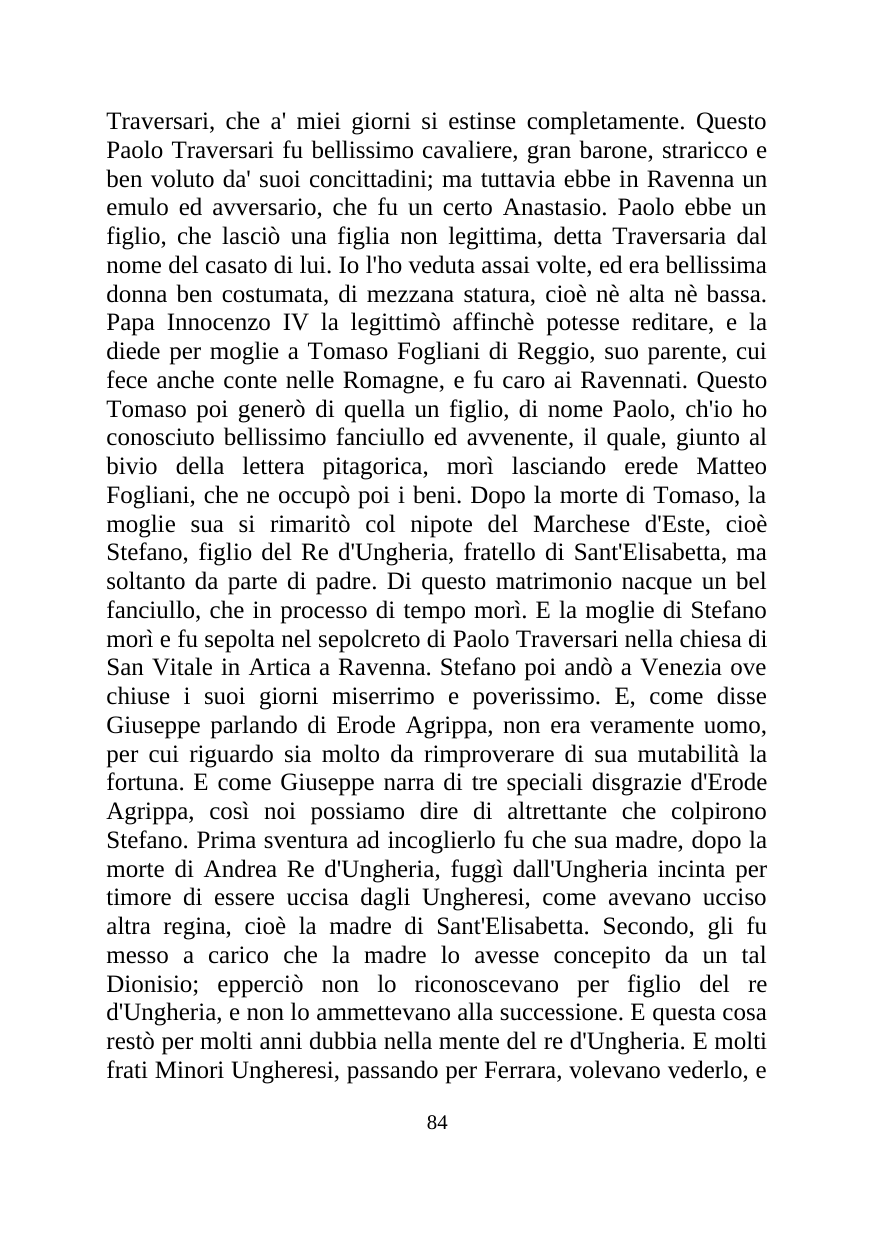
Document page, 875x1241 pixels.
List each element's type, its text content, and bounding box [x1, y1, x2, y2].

text Traversari, che a' miei giorni si estinse completamente. Questo Paolo Traversari fu bellissimo cavaliere, gran barone, straricco e ben voluto da' suoi concittadini; ma tuttavia ebbe in Ravenna un emulo ed avversario, che fu un certo Anastasio. Paolo ebbe un figlio, che lasciò una figlia non legittima, detta Traversaria dal nome del casato di lui. Io l'ho veduta assai volte, ed era bellissima donna ben costumata, di mezzana statura, cioè nè alta nè bassa. Papa Innocenzo IV la legittimò affinchè potesse reditare, e la diede per moglie a Tomaso Fogliani di Reggio, suo parente, cui fece anche conte nelle Romagne, e fu caro ai Ravennati. Questo Tomaso poi generò di quella un figlio, di nome Paolo, ch'io ho conosciuto bellissimo fanciullo ed avvenente, il quale, giunto al bivio della lettera pitagorica, morì lasciando erede Matteo Fogliani, che ne occupò poi i beni. Dopo la morte di Tomaso, la moglie sua si rimaritò col nipote del Marchese d'Este, cioè Stefano, figlio del Re d'Ungheria, fratello di Sant'Elisabetta, ma soltanto da parte di padre. Di questo matrimonio nacque un bel fanciullo, che in processo di tempo morì. E la moglie di Stefano morì e fu sepolta nel sepolcreto di Paolo Traversari nella chiesa di San Vitale in Artica a Ravenna. Stefano poi andò a Venezia ove chiuse i suoi giorni miserrimo e poverissimo. E, come disse Giuseppe parlando di Erode Agrippa, non era veramente uomo, per cui riguardo sia molto da rimproverare di sua mutabilità la fortuna. E come Giuseppe narra di tre speciali disgrazie d'Erode Agrippa, così noi possiamo dire di altrettante che colpirono Stefano. Prima sventura ad incoglierlo fu che sua madre, dopo la morte di Andrea Re d'Ungheria, fuggì dall'Ungheria incinta per timore di essere uccisa dagli Ungheresi, come avevano ucciso altra regina, cioè la madre di Sant'Elisabetta. Secondo, gli fu messo a carico che la madre lo avesse concepito da un tal Dionisio; epperciò non lo riconoscevano per figlio del re d'Ungheria, e non lo ammettevano alla successione. E questa cosa restò per molti anni dubbia nella mente del re d'Ungheria. E molti frati Minori Ungheresi, passando per Ferrara, volevano vederlo, e [106, 106, 768, 1084]
